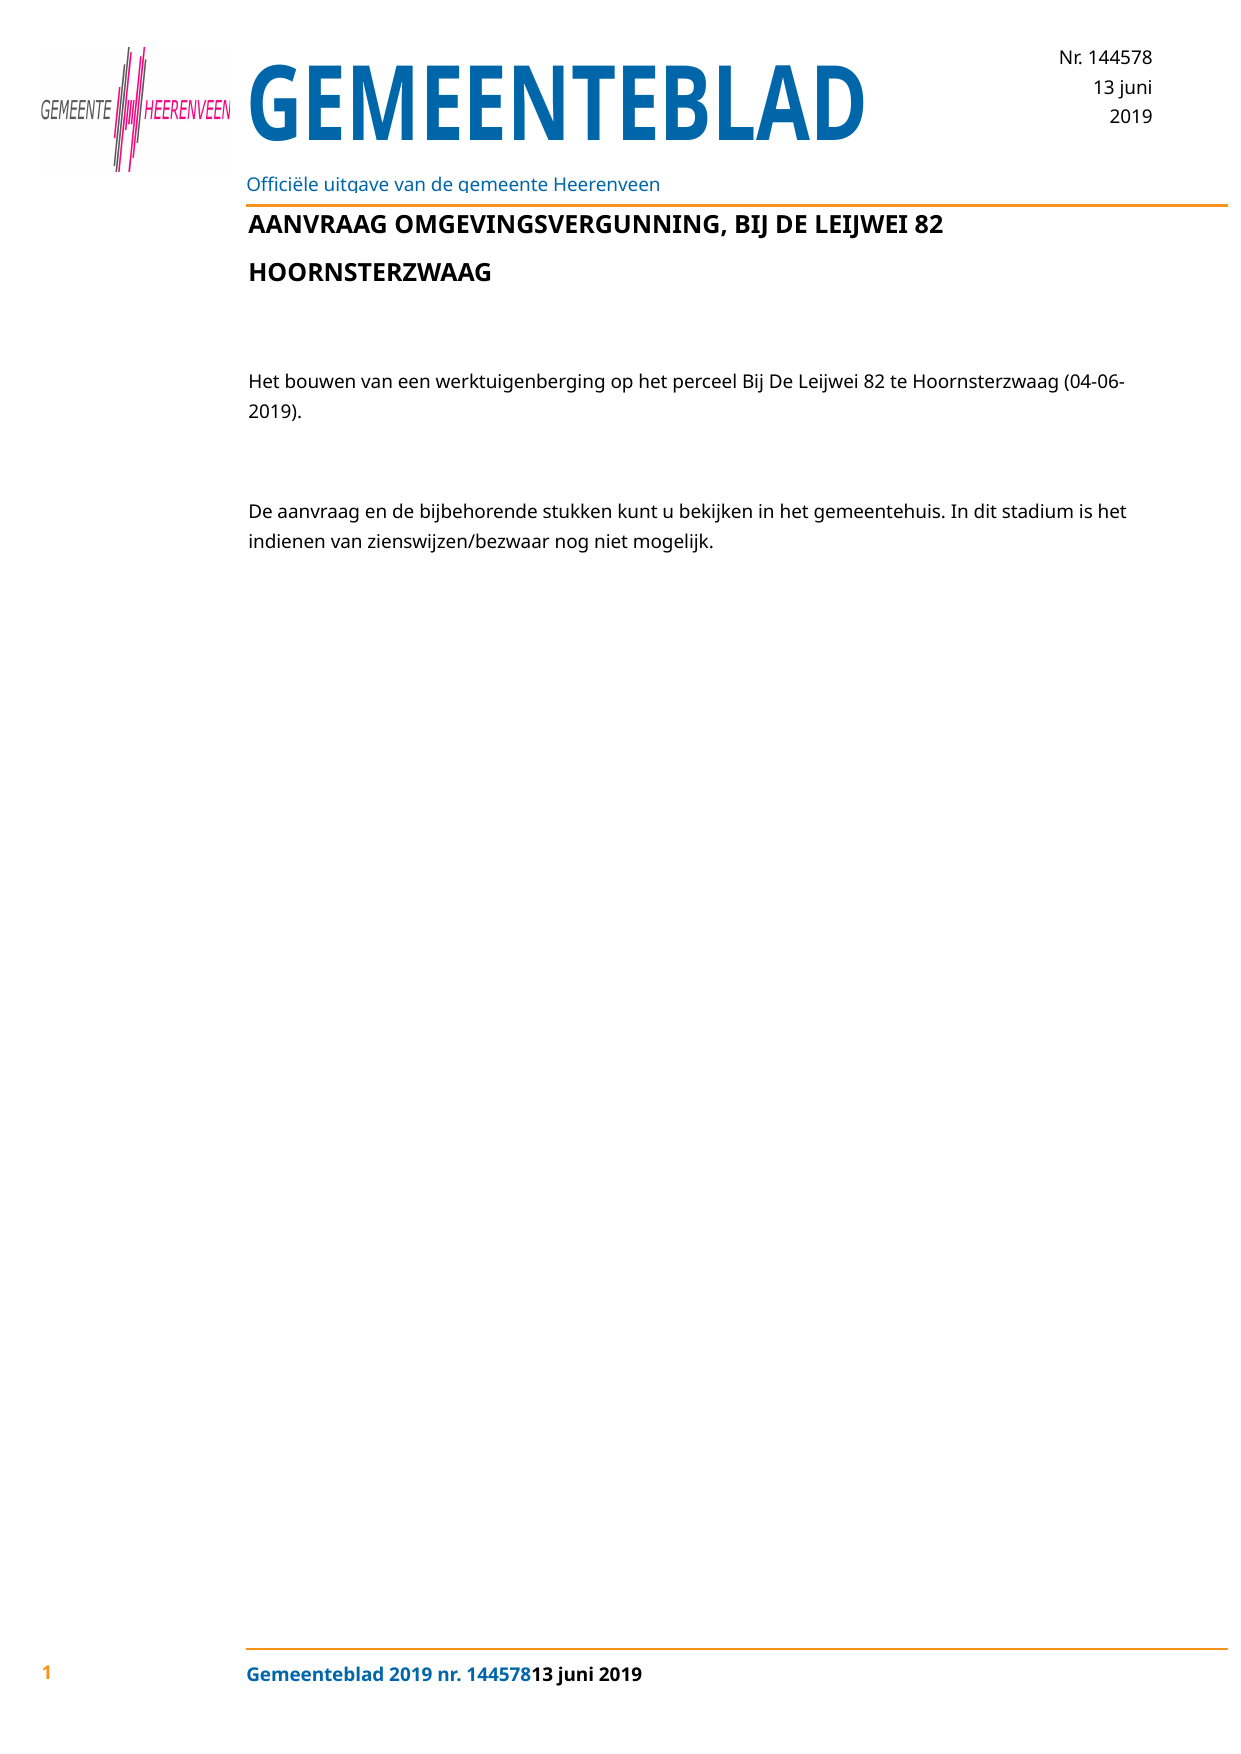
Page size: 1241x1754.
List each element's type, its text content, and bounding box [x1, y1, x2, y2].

text De aanvraag en de bijbehorende stukken kunt u bekijken in het gemeentehuis. In dit stadium is het indienen van zienswijzen/bezwaar nog niet mogelijk. [248, 499, 1152, 554]
picture [41, 47, 231, 172]
text AANVRAAG OMGEVINGSVERGUNNING, BIJ DE LEIJWEI 82 HOORNSTERZWAAG [248, 207, 1152, 288]
text Het bouwen van een werktuigenberging op het perceel Bij De Leijwei 82 te Hoornsterzwaag (04-06-2019). [248, 368, 1152, 424]
